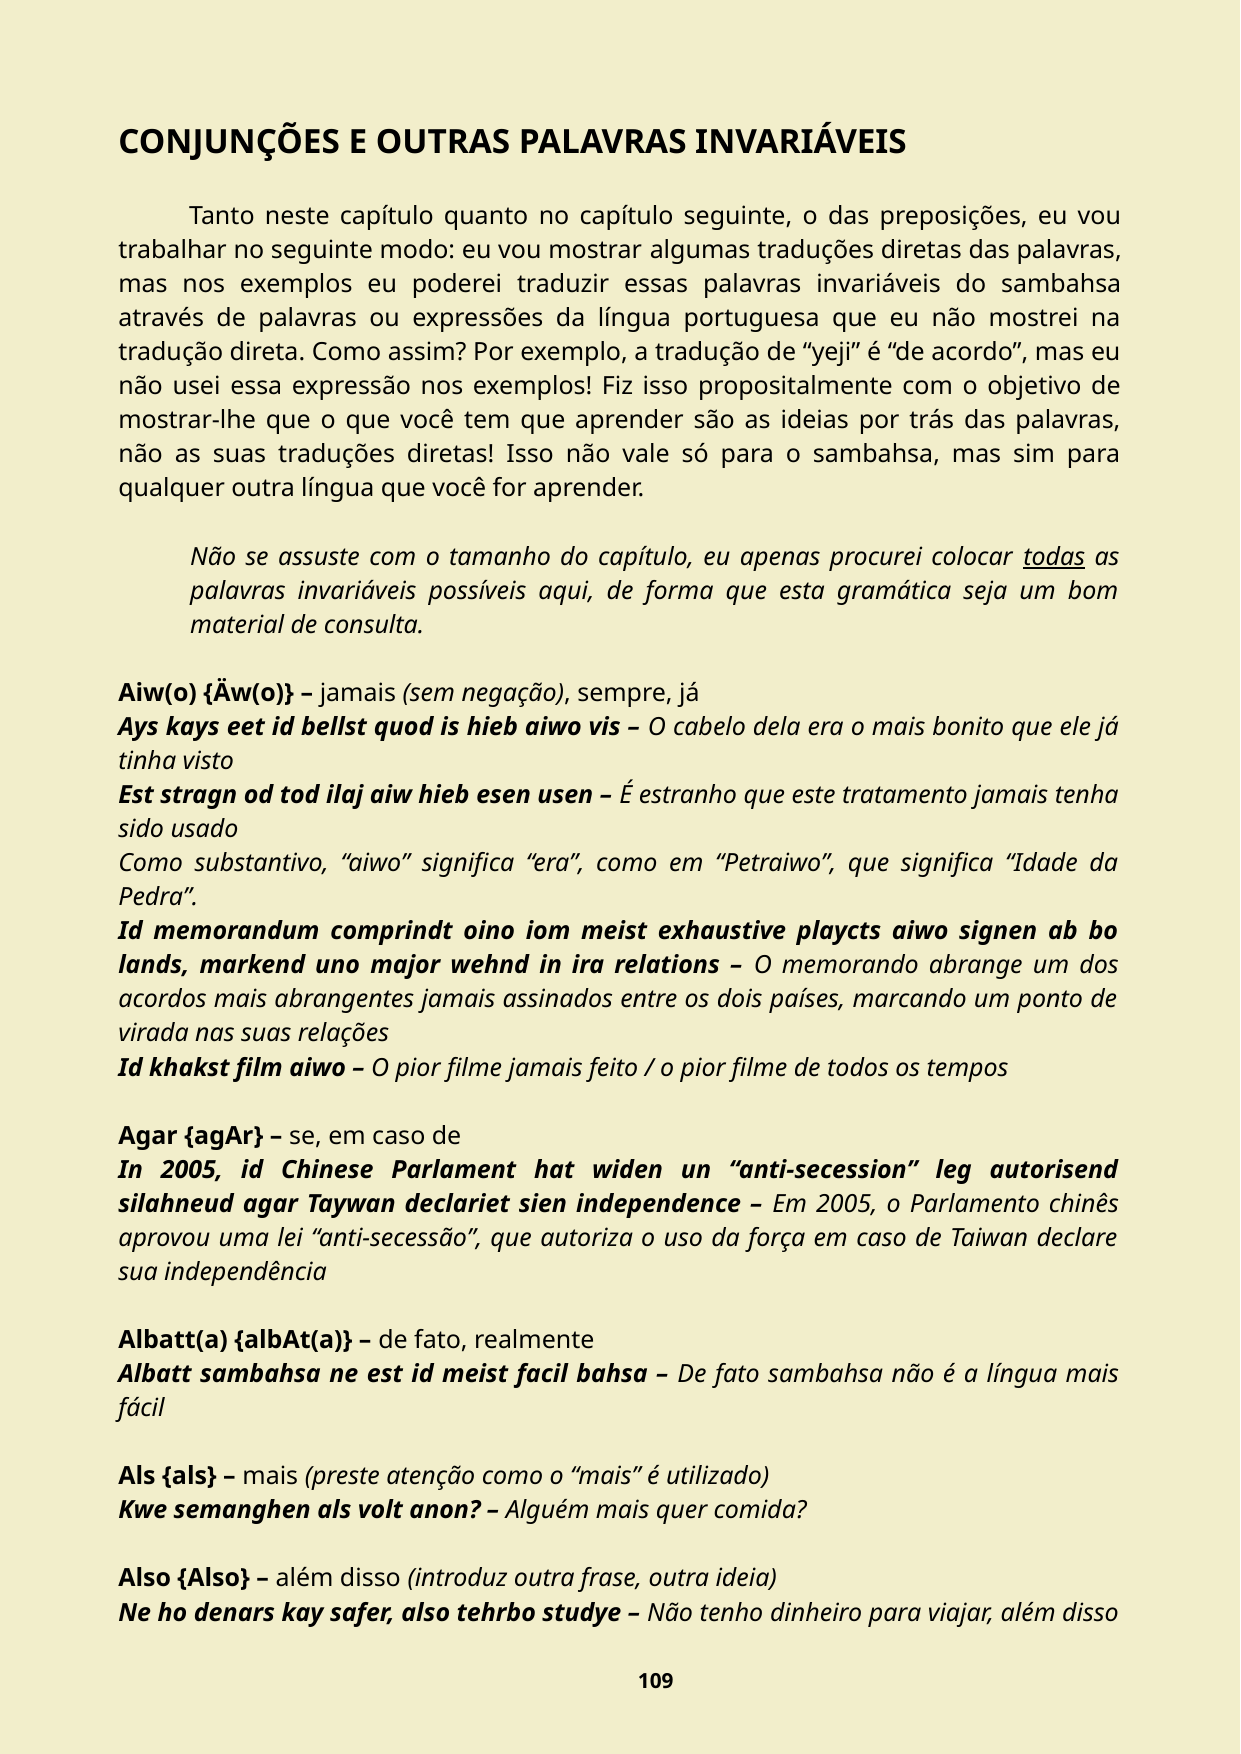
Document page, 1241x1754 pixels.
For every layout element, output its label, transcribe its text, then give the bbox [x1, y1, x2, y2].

text Id memorandum comprindt oino iom meist exhaustive playcts aiwo signen ab bo lands, markend uno major wehnd in ira relations – O memorando abrange um dos acordos mais abrangentes jamais assinados entre os dois países, marcando um ponto de virada nas suas relações [118, 913, 1122, 1049]
text Como substantivo, “aiwo” significa “era”, como em “Petraiwo”, que significa “Idade da Pedra”. [118, 845, 1122, 913]
text Id khakst film aiwo – O pior filme jamais feito / o pior filme de todos os tempos [118, 1049, 1122, 1083]
text Also {Also} – além disso (introduz outra frase, outra ideia) [118, 1560, 1122, 1594]
text Als {als} – mais (preste atenção como o “mais” é utilizado) [118, 1458, 1122, 1492]
text Agar {agAr} – se, em caso de [118, 1117, 1122, 1151]
text In 2005, id Chinese Parlament hat widen un “anti-secession” leg autorisend silahneud agar Taywan declariet sien independence – Em 2005, o Parlamento chinês aprovou uma lei “anti-secessão”, que autoriza o uso da força em caso de Taiwan declare sua independência [118, 1151, 1122, 1288]
text Não se assuste com o tamanho do capítulo, eu apenas procurei colocar todas as palavras invariáveis possíveis aqui, de forma que esta gramática seja um bom material de consulta. [190, 538, 1122, 640]
text Albatt sambahsa ne est id meist facil bahsa – De fato sambahsa não é a língua mais fácil [118, 1356, 1122, 1424]
text Tanto neste capítulo quanto no capítulo seguinte, o das preposições, eu vou trabalhar no seguinte modo: eu vou mostrar algumas traduções diretas das palavras, mas nos exemplos eu poderei traduzir essas palavras invariáveis do sambahsa através de palavras ou expressões da língua portuguesa que eu não mostrei na tradução direta. Como assim? Por exemplo, a tradução de “yeji” é “de acordo”, mas eu não usei essa expressão nos exemplos! Fiz isso propositalmente com o objetivo de mostrar-lhe que o que você tem que aprender são as ideias por trás das palavras, não as suas traduções diretas! Isso não vale só para o sambahsa, mas sim para qualquer outra língua que você for aprender. [118, 198, 1122, 504]
text Aiw(o) {Äw(o)} – jamais (sem negação), sempre, já [118, 674, 1122, 708]
text Kwe semanghen als volt anon? – Alguém mais quer comida? [118, 1492, 1122, 1526]
text Ays kays eet id bellst quod is hieb aiwo vis – O cabelo dela era o mais bonito que ele já tinha visto [118, 708, 1122, 777]
text Ne ho denars kay safer, also tehrbo studye – Não tenho dinheiro para viajar, além disso [118, 1594, 1122, 1628]
subtitle CONJUNÇÕES E OUTRAS PALAVRAS INVARIÁVEIS [118, 118, 1122, 163]
text Albatt(a) {albAt(a)} – de fato, realmente [118, 1322, 1122, 1356]
text Est stragn od tod ilaj aiw hieb esen usen – É estranho que este tratamento jamais tenha sido usado [118, 777, 1122, 845]
